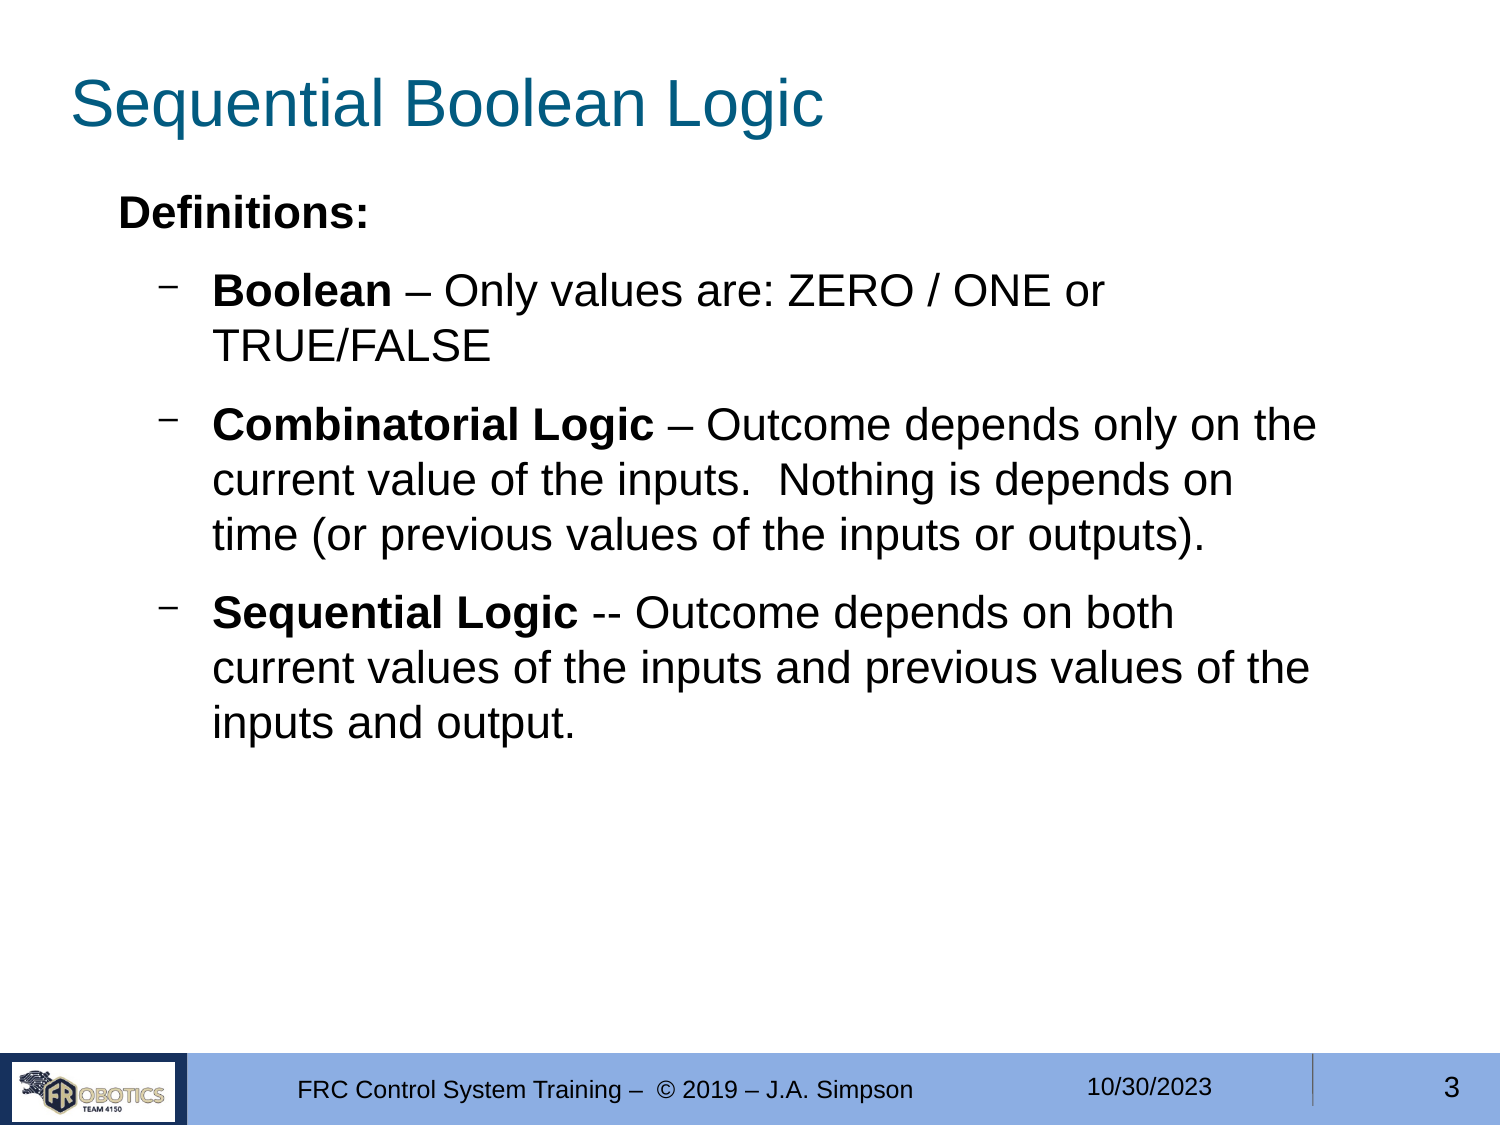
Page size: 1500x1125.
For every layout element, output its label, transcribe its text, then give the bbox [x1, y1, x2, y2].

slide_number [1337, 1072, 1475, 1100]
title Sequential Boolean Logic [55, 52, 1443, 148]
slide_number 10/30/2023 [1012, 1071, 1288, 1100]
list Definitions: Boolean – Only values are: ZERO / ONE or TRUE/FALSE Combinatorial Logic – Outcome depends only on the current value of the inputs. Nothing is depends on time (or previous values of the inputs or outputs). Sequential Logic -- Outcome depends on both current values of the inputs and previous values of the inputs and output. [55, 174, 1340, 973]
picture [12, 1062, 175, 1122]
footer FRC Control System Training – © 2019 – J.A. Simpson [225, 1074, 988, 1103]
